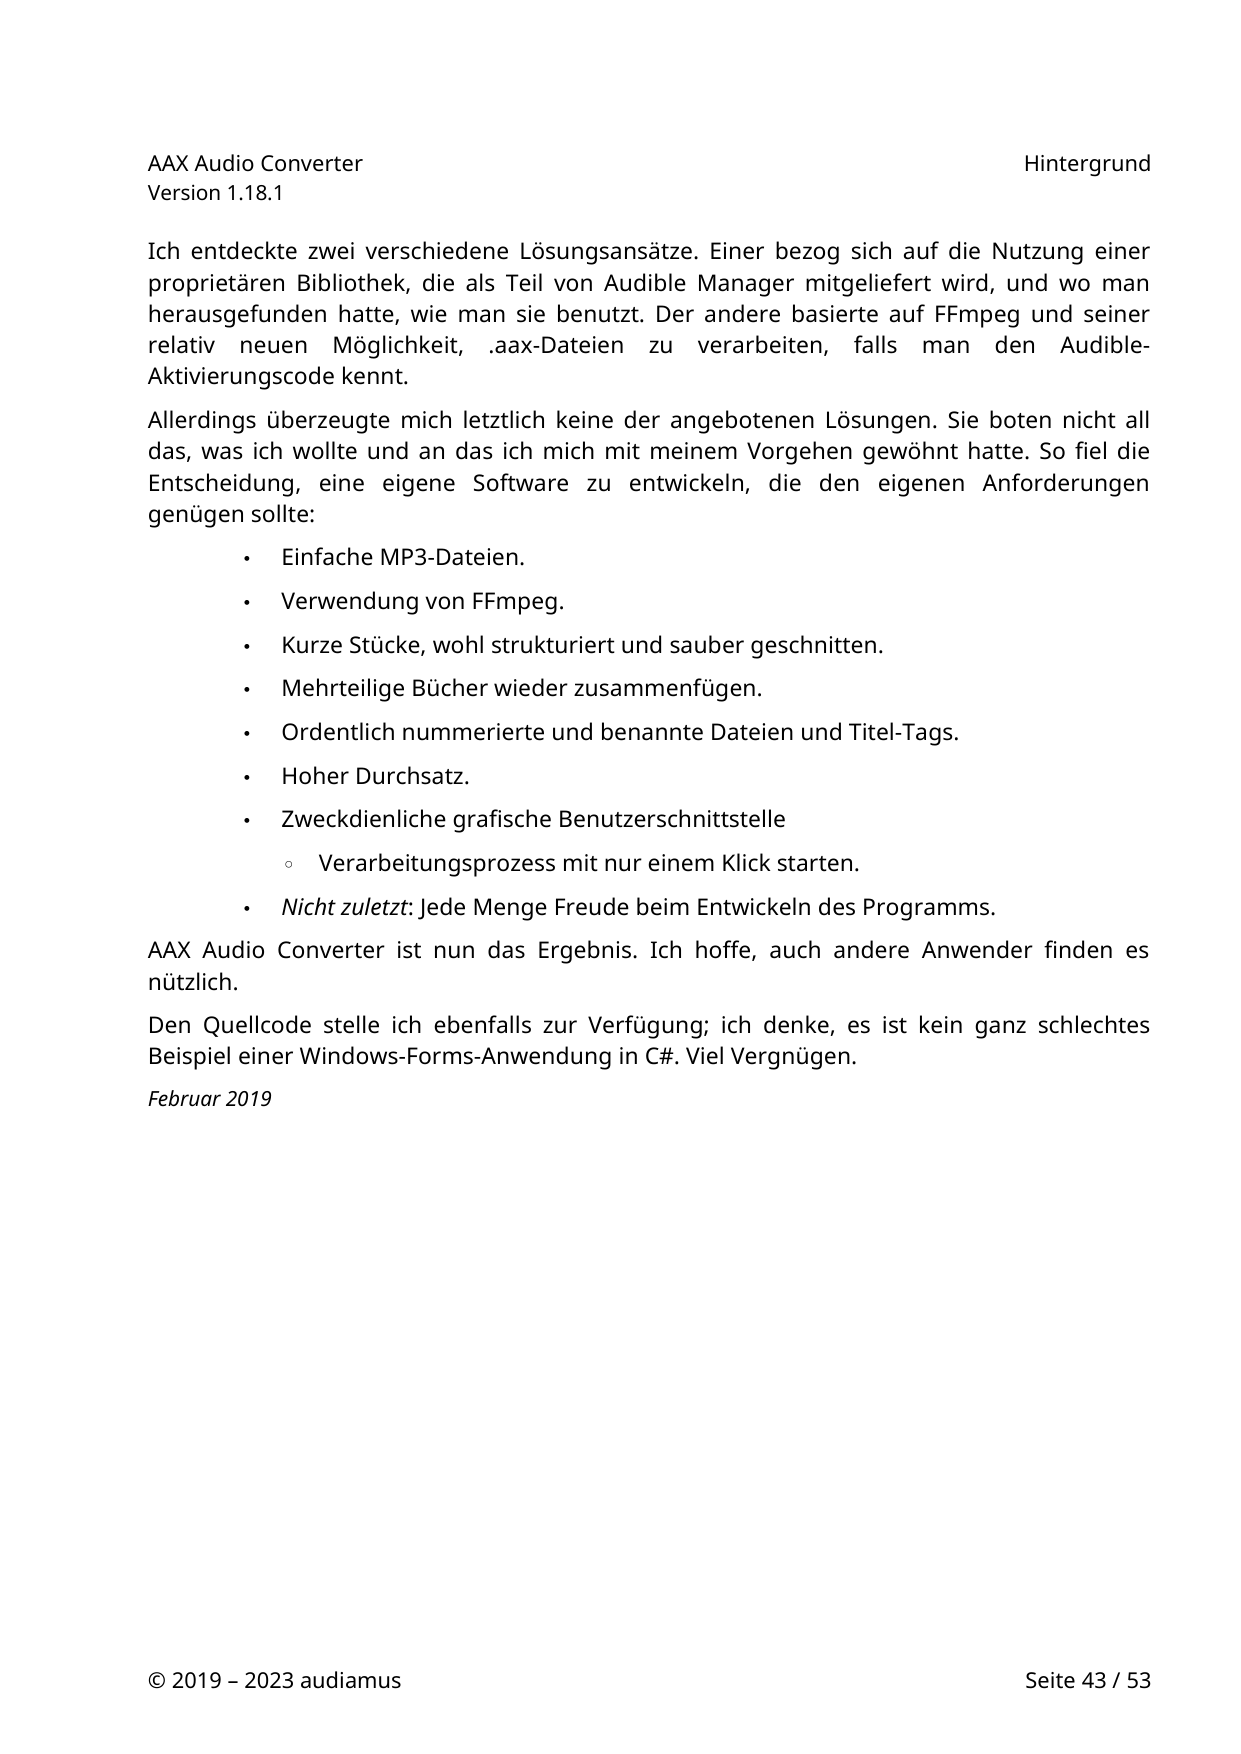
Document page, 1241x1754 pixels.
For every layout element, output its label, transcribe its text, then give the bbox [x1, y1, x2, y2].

list Ordentlich nummerierte und benannte Dateien und Titel-Tags. [244, 716, 1152, 747]
list Verwendung von FFmpeg. [244, 585, 1152, 616]
text Den Quellcode stelle ich ebenfalls zur Verfügung; ich denke, es ist kein ganz schlechtes Beispiel einer Windows-Forms-Anwendung in C#. Viel Vergnügen. [148, 1009, 1152, 1072]
list Mehrteilige Bücher wieder zusammenfügen. [244, 672, 1152, 703]
list Verarbeitungsprozess mit nur einem Klick starten. [281, 847, 1152, 878]
list Nicht zuletzt: Jede Menge Freude beim Entwickeln des Programms. [244, 891, 1152, 922]
text Allerdings überzeugte mich letztlich keine der angebotenen Lösungen. Sie boten nicht all das, was ich wollte und an das ich mich mit meinem Vorgehen gewöhnt hatte. So fiel die Entscheidung, eine eigene Software zu entwickeln, die den eigenen Anforderungen genügen sollte: [148, 404, 1152, 529]
list Einfache MP3-Dateien. [244, 541, 1152, 573]
list Hoher Durchsatz. [244, 759, 1152, 791]
list Zweckdienliche grafische Benutzerschnittstelle [244, 803, 1152, 834]
text Februar 2019 [148, 1084, 1152, 1112]
list Kurze Stücke, wohl strukturiert und sauber geschnitten. [244, 629, 1152, 660]
text AAX Audio Converter ist nun das Ergebnis. Ich hoffe, auch andere Anwender finden es nützlich. [148, 934, 1152, 997]
text Ich entdeckte zwei verschiedene Lösungsansätze. Einer bezog sich auf die Nutzung einer proprietären Bibliothek, die als Teil von Audible Manager mitgeliefert wird, und wo man herausgefunden hatte, wie man sie benutzt. Der andere basierte auf FFmpeg und seiner relativ neuen Möglichkeit, .aax-Dateien zu verarbeiten, falls man den Audible-Aktivierungscode kennt. [148, 235, 1152, 392]
